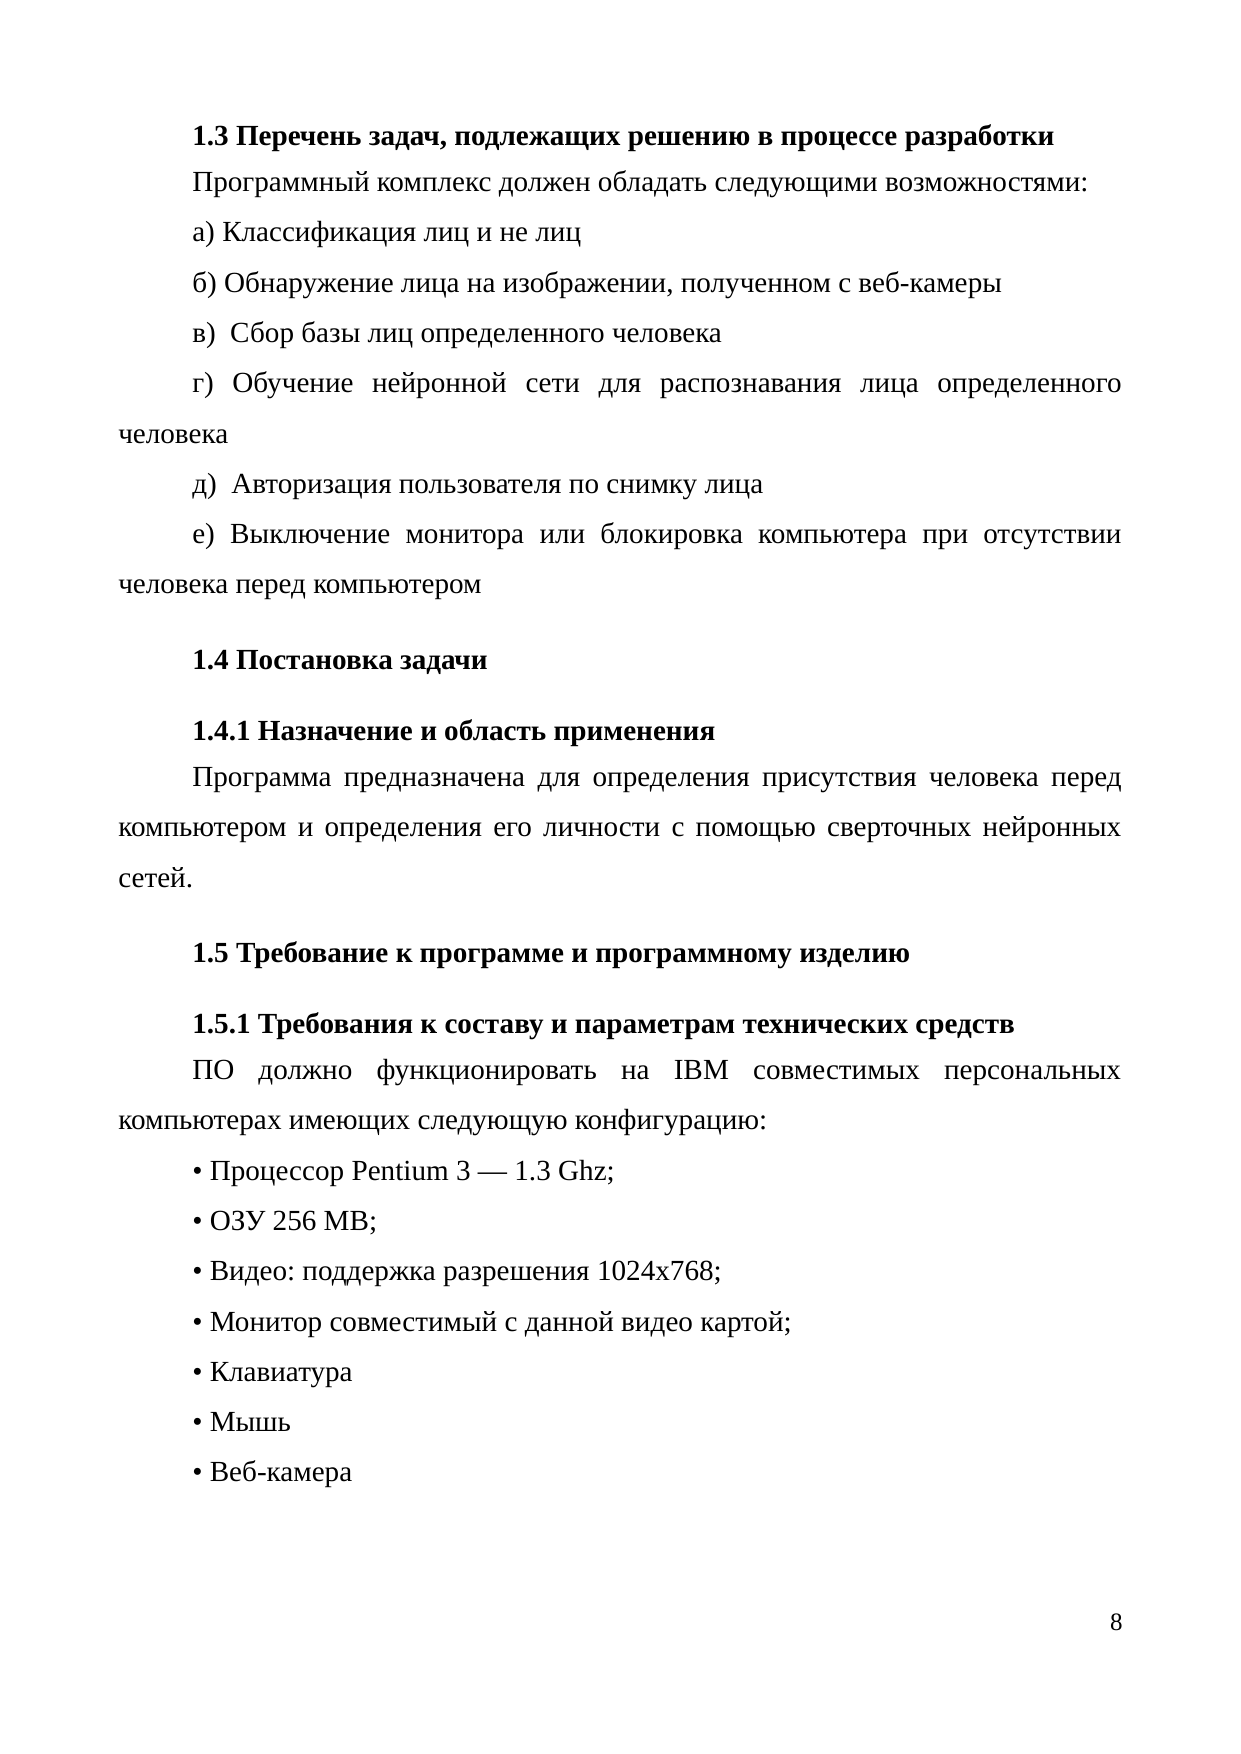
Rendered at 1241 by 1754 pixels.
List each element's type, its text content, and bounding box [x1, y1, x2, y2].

subtitle 1.3 Перечень задач, подлежащих решению в процессе разработки [118, 118, 1122, 152]
text а) Классификация лиц и не лиц [118, 214, 1122, 248]
text • Веб-камера [118, 1454, 1122, 1488]
text в) Сбор базы лиц определенного человека [118, 315, 1122, 349]
text • ОЗУ 256 МB; [118, 1203, 1122, 1237]
subtitle 1.4 Постановка задачи [118, 642, 1122, 676]
text • Монитор совместимый с данной видео картой; [118, 1304, 1122, 1337]
subtitle 1.4.1 Назначение и область применения [118, 713, 1122, 747]
text г) Обучение нейронной сети для распознавания лица определенного человека [118, 365, 1122, 449]
text е) Выключение монитора или блокировка компьютера при отсутствии человека перед компьютером [118, 516, 1122, 600]
text Программный комплекс должен обладать следующими возможностями: [118, 164, 1122, 198]
subtitle 1.5 Требование к программе и программному изделию [118, 935, 1122, 968]
text ПО должно функционировать на IBM совместимых персональных компьютерах имеющих следующую конфигурацию: [118, 1052, 1122, 1136]
text • Клавиатура [118, 1354, 1122, 1387]
text • Процессор Pentium 3 — 1.3 Ghz; [118, 1153, 1122, 1186]
text • Мышь [118, 1404, 1122, 1438]
text Программа предназначена для определения присутствия человека перед компьютером и определения его личности с помощью сверточных нейронных сетей. [118, 759, 1122, 893]
subtitle 1.5.1 Требования к составу и параметрам технических средств [118, 1006, 1122, 1039]
text • Видео: поддержка разрешения 1024х768; [118, 1253, 1122, 1287]
text д) Авторизация пользователя по снимку лица [118, 466, 1122, 499]
text б) Обнаружение лица на изображении, полученном с веб-камеры [118, 265, 1122, 298]
